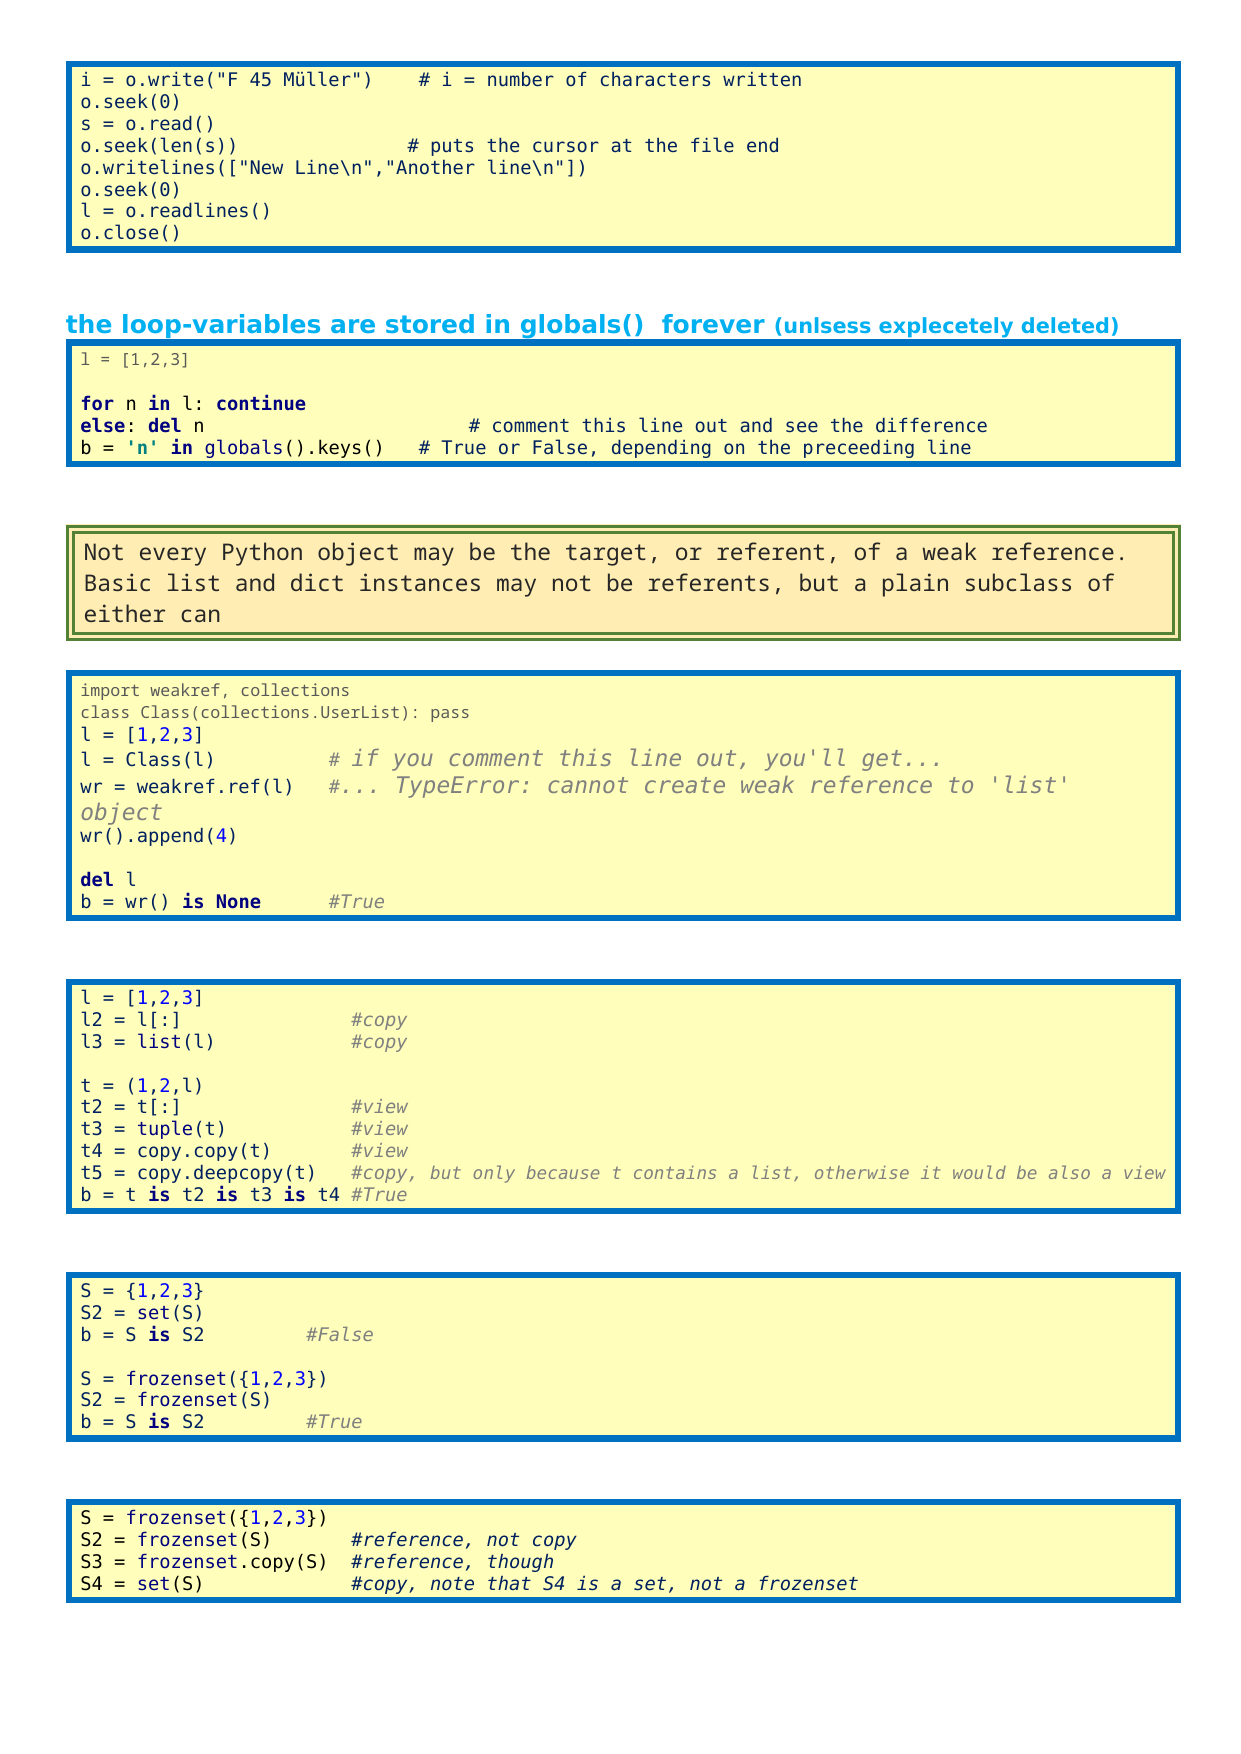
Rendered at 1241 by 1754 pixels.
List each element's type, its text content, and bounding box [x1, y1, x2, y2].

text l = [1,2,3] l2 = l[:] #copy l3 = list(l) #copy t = (1,2,l) t2 = t[:] #view t3 = tuple(t) #view t4 = copy.copy(t) #view t5 = copy.deepcopy(t) #copy, but only because t contains a list, otherwise it would be also a view b = t is t2 is t3 is t4 #True [72, 985, 1175, 1208]
text o.close() [72, 214, 1175, 246]
text l = o.readlines() [72, 192, 1175, 214]
text i = o.write("F 45 Müller") # i = number of characters written [72, 67, 1175, 83]
title the loop-variables are stored in globals() forever (unlsess explecetely deleted) [66, 310, 1181, 339]
text s = o.read() [72, 105, 1175, 127]
text o.seek(len(s)) # puts the cursor at the file end [72, 127, 1175, 148]
text o.seek(0) [72, 170, 1175, 192]
text S = frozenset({1,2,3}) S2 = frozenset(S) #reference, not copy S3 = frozenset.copy(S) #reference, though S4 = set(S) #copy, note that S4 is a set, not a frozenset [72, 1505, 1175, 1597]
text o.seek(0) [72, 83, 1175, 105]
text Not every Python object may be the target, or referent, of a weak reference. Basic list and dict instances may not be referents, but a plain subclass of either can [69, 528, 1178, 638]
text o.writelines(["New Line\n","Another line\n"]) [72, 148, 1175, 170]
text S = {1,2,3} S2 = set(S) b = S is S2 #False S = frozenset({1,2,3}) S2 = frozenset(S) b = S is S2 #True [72, 1278, 1175, 1435]
text l = [1,2,3] for n in l: continue else: del n # comment this line out and see the difference b = 'n' in globals().keys() # True or False, depending on the preceeding line [72, 346, 1175, 461]
text import weakref, collections class Class(collections.UserList): pass l = [1,2,3] l = Class(l) # if you comment this line out, you'll get... wr = weakref.ref(l) #... TypeError: cannot create weak reference to 'list' object wr().append(4) del l b = wr() is None #True [72, 676, 1175, 915]
